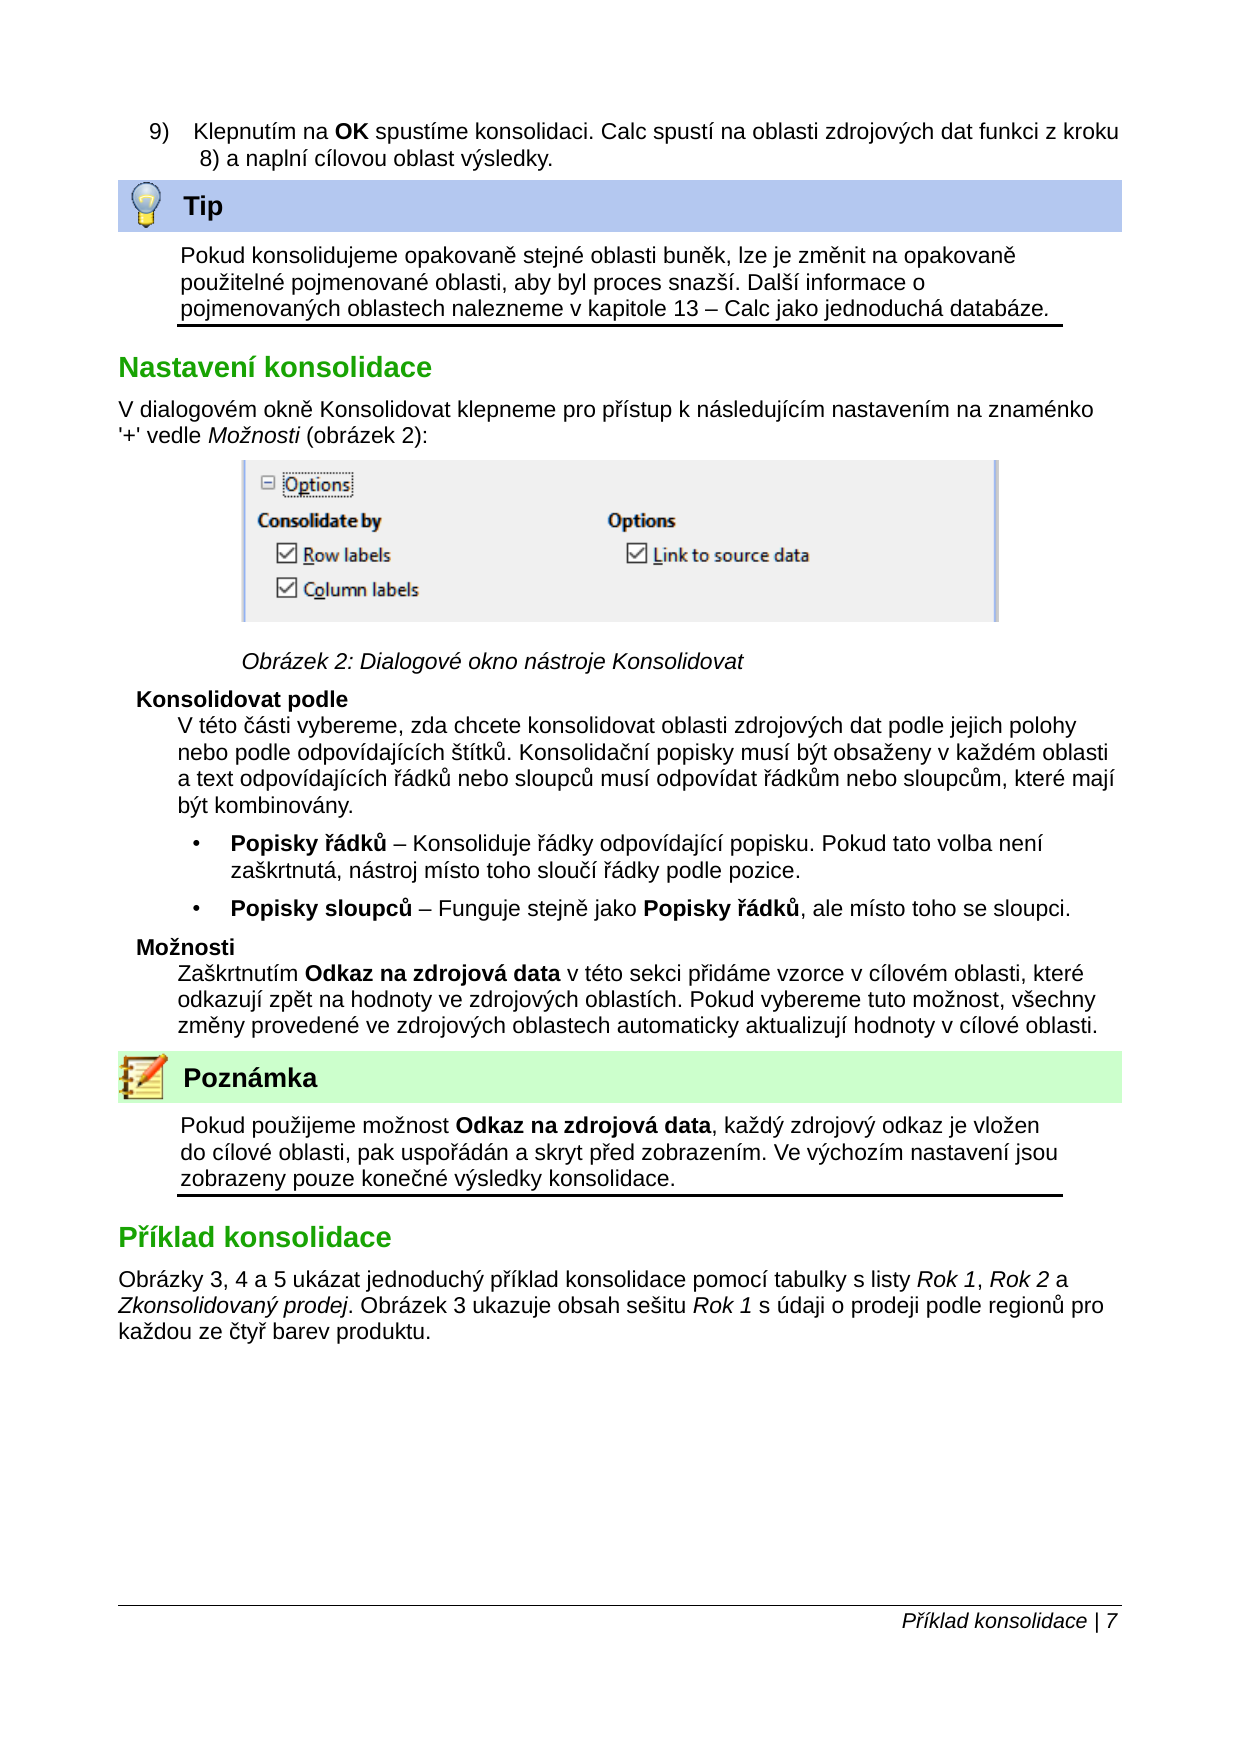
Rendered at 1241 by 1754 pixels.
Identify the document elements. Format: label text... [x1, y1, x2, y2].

list Klepnutím na OK spustíme konsolidaci. Calc spustí na oblasti zdrojových dat funkci z kroku 8 a naplní cílovou oblast výsledky. [169, 118, 1122, 171]
text Možnosti [136, 933, 1122, 960]
picture [119, 1052, 170, 1103]
subtitle Příklad konsolidace [118, 1220, 1122, 1254]
subtitle Poznámka [118, 1051, 1122, 1103]
text Pokud konsolidujeme opakovaně stejné oblasti buněk, lze je změnit na opakovaně použitelné pojmenované oblasti, aby byl proces snazší. Další informace o pojmenovaných oblastech nalezneme v kapitole 13 – Calc jako jednoduchá databáze. [177, 239, 1063, 324]
subtitle Tip [118, 180, 1122, 232]
text Pokud použijeme možnost Odkaz na zdrojová data, každý zdrojový odkaz je vložen do cílové oblasti, pak uspořádán a skryt před zobrazením. Ve výchozím nastavení jsou zobrazeny pouze konečné výsledky konsolidace. [177, 1109, 1063, 1194]
text Obrázek 2: Dialogové okno nástroje Konsolidovat [241, 622, 999, 674]
text Obrázky 3, 4 a 5 ukázat jednoduchý příklad konsolidace pomocí tabulky s listy Rok 1, Rok 2 a Zkonsolidovaný prodej. Obrázek 3 ukazuje obsah sešitu Rok 1 s údaji o prodeji podle regionů pro každou ze čtyř barev produktu. [118, 1266, 1122, 1344]
text Zaškrtnutím Odkaz na zdrojová data v této sekci přidáme vzorce v cílovém oblasti, které odkazují zpět na hodnoty ve zdrojových oblastích. Pokud vybereme tuto možnost, všechny změny provedené ve zdrojových oblastech automaticky aktualizují hodnoty v cílové oblasti. [177, 960, 1122, 1039]
text V této části vybereme, zda chcete konsolidovat oblasti zdrojových dat podle jejich polohy nebo podle odpovídajících štítků. Konsolidační popisky musí být obsaženy v každém oblasti a text odpovídajících řádků nebo sloupců musí odpovídat řádkům nebo sloupcům, které mají být kombinovány. [177, 712, 1122, 818]
subtitle Nastavení konsolidace [118, 350, 1122, 384]
list Popisky řádků – Konsoliduje řádky odpovídající popisku. Pokud tato volba není zaškrtnutá, nástroj místo toho sloučí řádky podle pozice. [192, 830, 1122, 883]
text Konsolidovat podle [136, 686, 1122, 712]
picture [119, 180, 170, 231]
text V dialogovém okně Konsolidovat klepneme pro přístup k následujícím nastavením na znaménko '+' vedle Možnosti (obrázek 2): [118, 396, 1122, 448]
list Popisky sloupců – Funguje stejně jako Popisky řádků, ale místo toho se sloupci. [192, 895, 1122, 921]
picture [241, 460, 999, 622]
